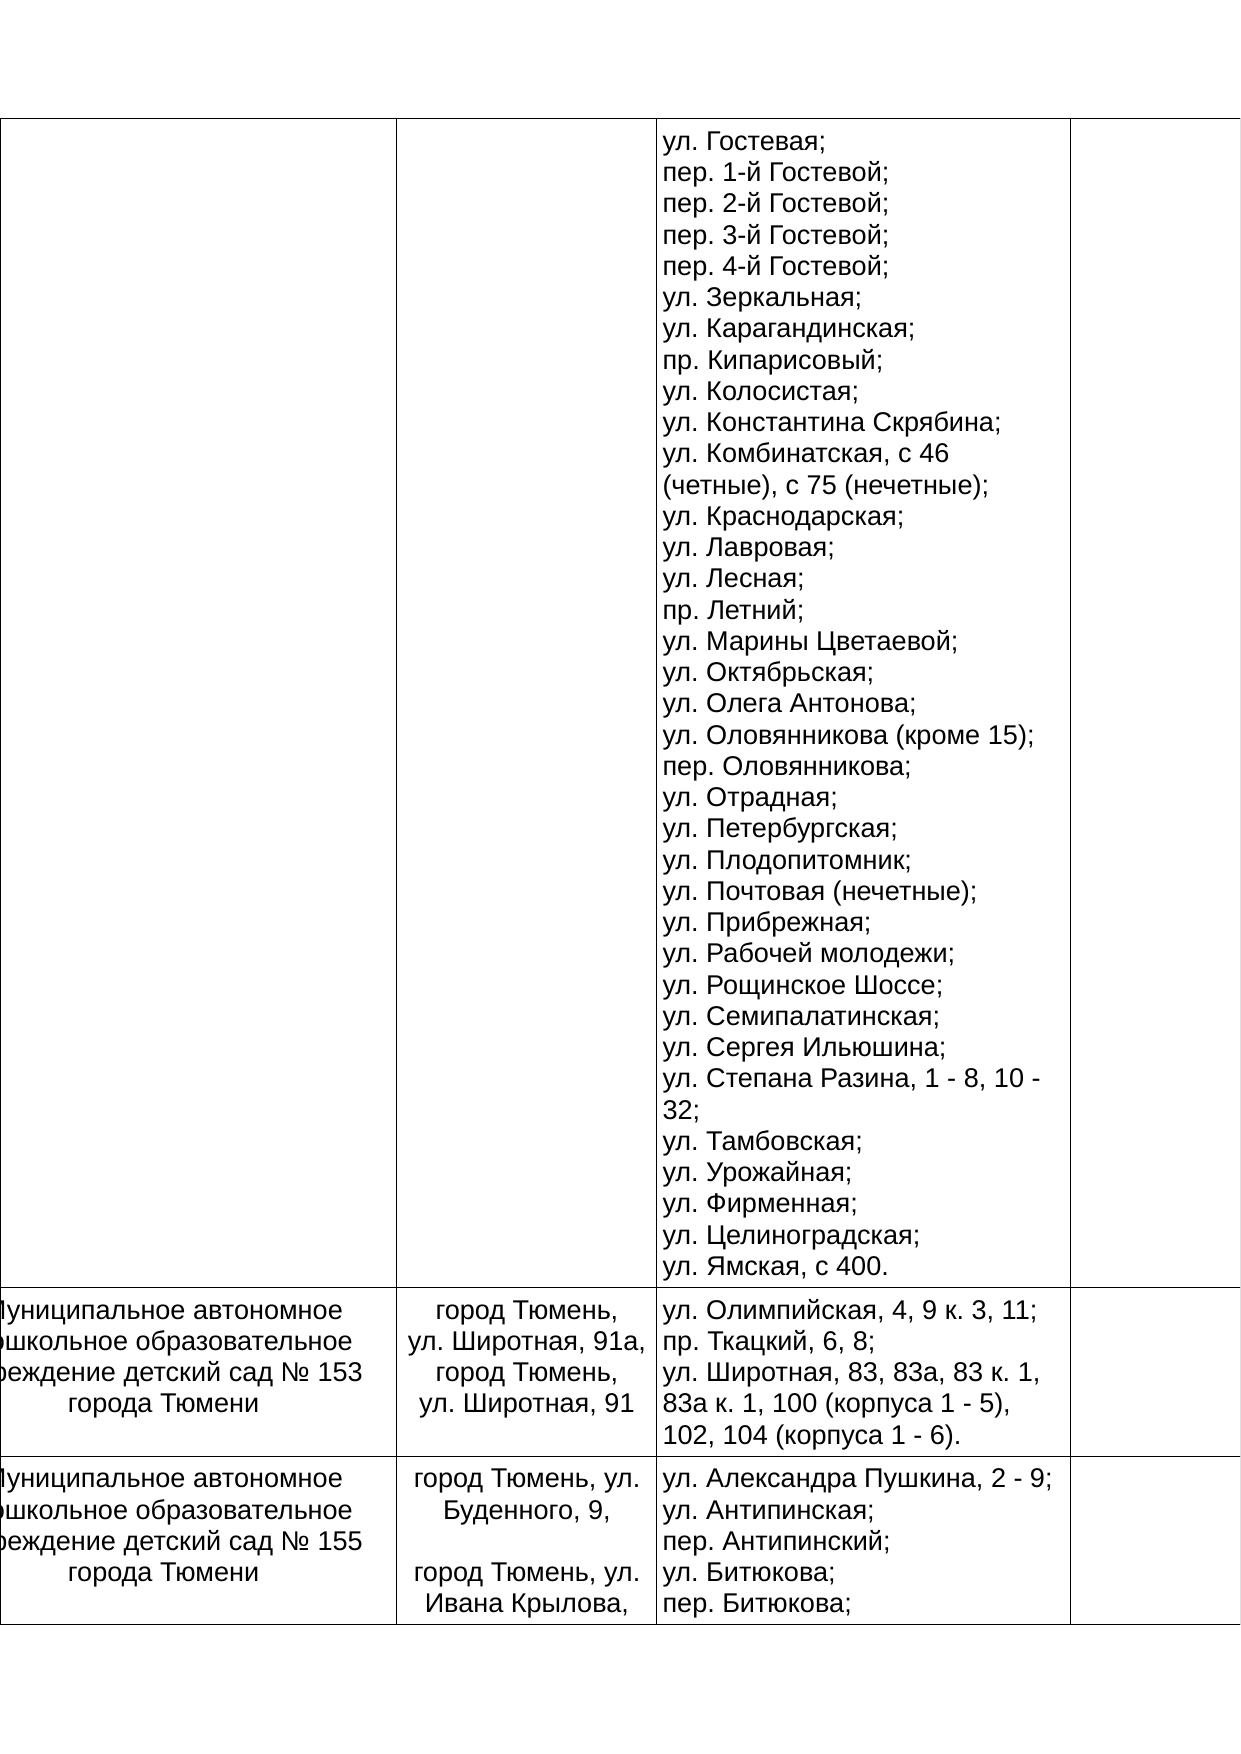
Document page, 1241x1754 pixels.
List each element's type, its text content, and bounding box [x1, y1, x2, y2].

table_cell [1, 119, 396, 1287]
table_cell ул. Гостевая; пер. 1-й Гостевой; пер. 2-й Гостевой; пер. 3-й Гостевой; пер. 4-й Гостевой; ул. Зеркальная; ул. Карагандинская; пр. Кипарисовый; ул. Колосистая; ул. Константина Скрябина; ул. Комбинатская, с 46 (четные), с 75 (нечетные); ул. Краснодарская; ул. Лавровая; ул. Лесная; пр. Летний; ул. Марины Цветаевой; ул. Октябрьская; ул. Олега Антонова; ул. Оловянникова (кроме 15); пер. Оловянникова; ул. Отрадная; ул. Петербургская; ул. Плодопитомник; ул. Почтовая (нечетные); ул. Прибрежная; ул. Рабочей молодежи; ул. Рощинское Шоссе; ул. Семипалатинская; ул. Сергея Ильюшина; ул. Степана Разина, 1 - 8, 10 - 32; ул. Тамбовская; ул. Урожайная; ул. Фирменная; ул. Целиноградская; ул. Ямская, с 400. [657, 119, 1070, 1287]
table_cell [1071, 1288, 1240, 1456]
table_cell ул. Олимпийская, 4, 9 к. 3, 11; пр. Ткацкий, 6, 8; ул. Широтная, 83, 83а, 83 к. 1, 83а к. 1, 100 (корпуса 1 - 5), 102, 104 (корпуса 1 - 6). [657, 1288, 1070, 1456]
table_cell город Тюмень, ул. Широтная, 91а, город Тюмень, ул. Широтная, 91 [397, 1288, 656, 1456]
table_cell [1071, 119, 1240, 1287]
table_cell ул. Александра Пушкина, 2 - 9; ул. Антипинская; пер. Антипинский; ул. Битюкова; пер. Битюкова; [657, 1457, 1070, 1624]
table_cell Муниципальное автономное дошкольное образовательное учреждение детский сад № 155 города Тюмени [1, 1457, 396, 1624]
table_cell [1071, 1457, 1240, 1624]
table_cell [397, 119, 656, 1287]
table_cell город Тюмень, ул. Буденного, 9, город Тюмень, ул. Ивана Крылова, [397, 1457, 656, 1624]
table_cell Муниципальное автономное дошкольное образовательное учреждение детский сад № 153 города Тюмени [1, 1288, 396, 1456]
